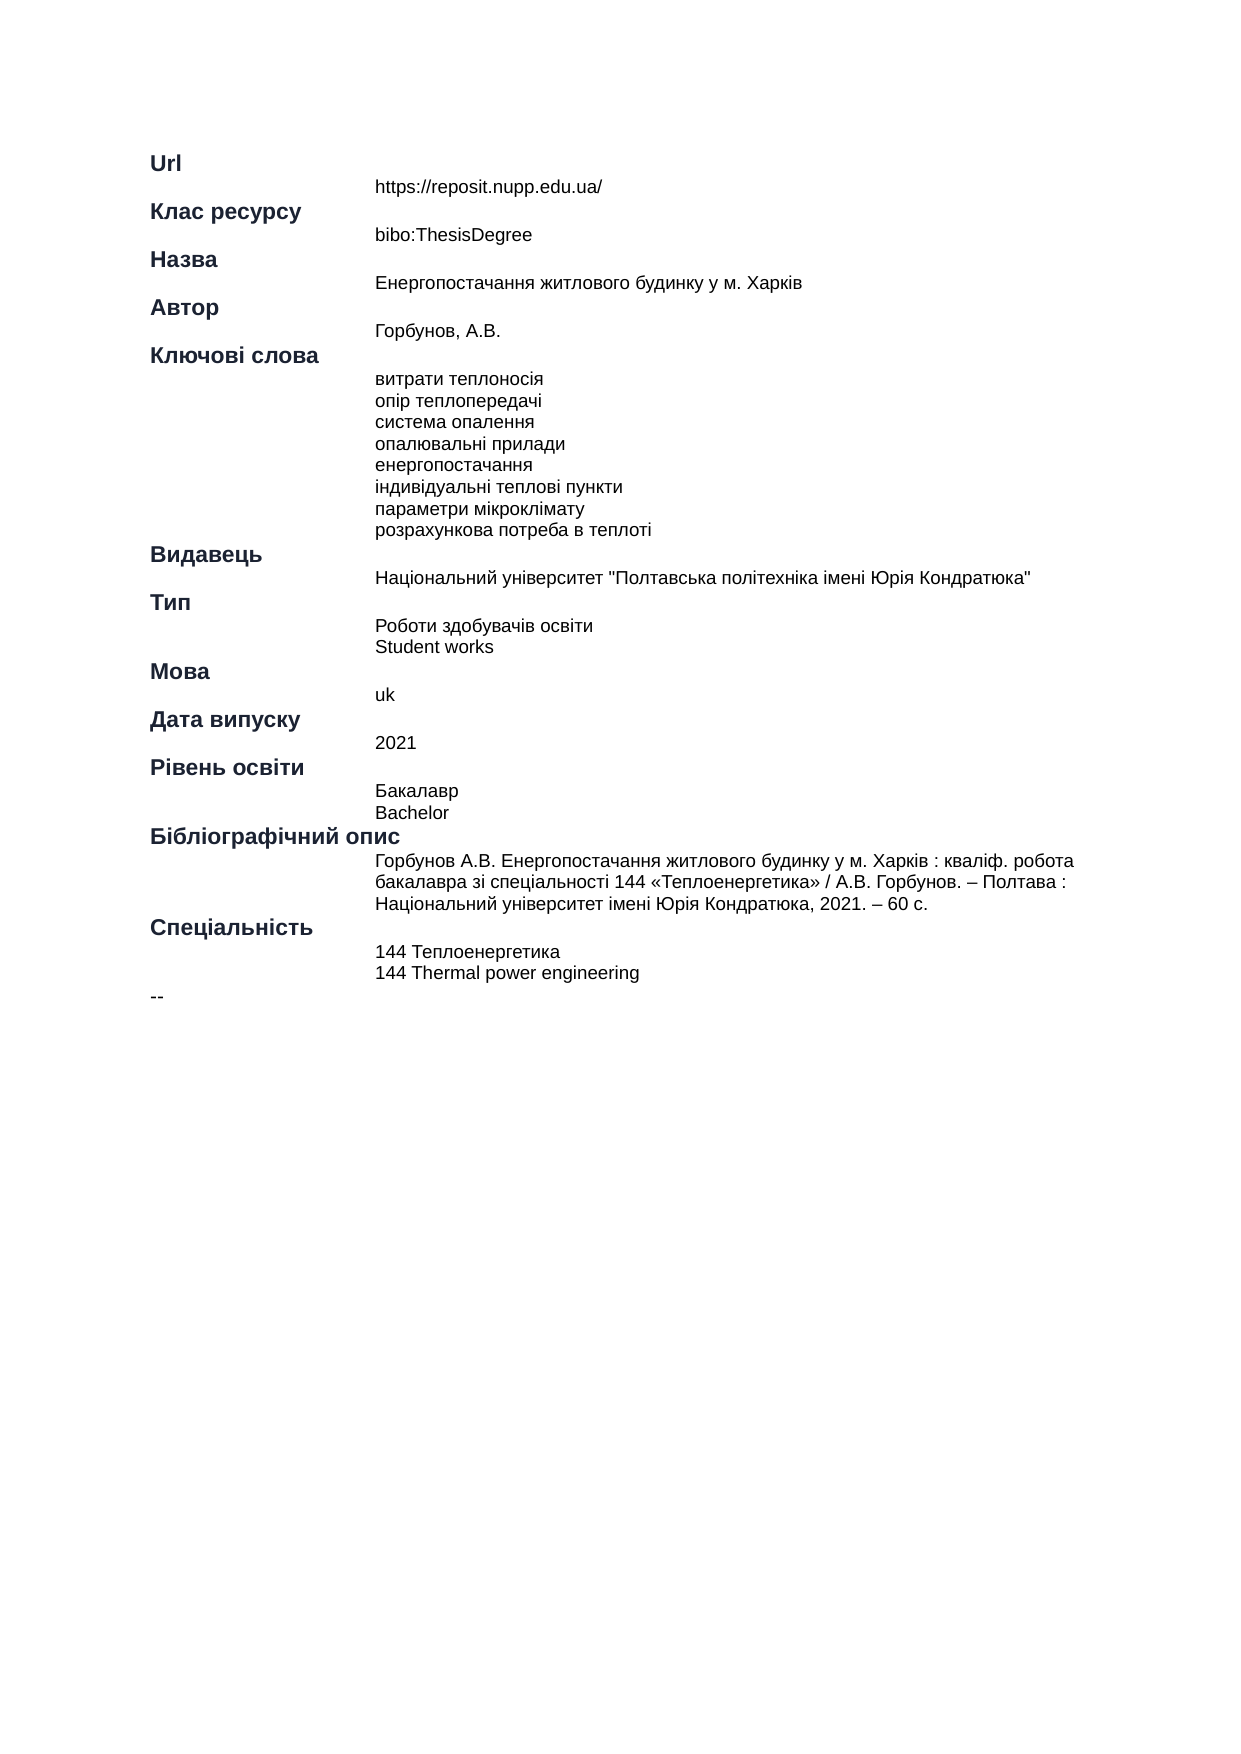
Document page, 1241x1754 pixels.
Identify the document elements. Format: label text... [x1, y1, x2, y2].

text 144 Thermal power engineering [375, 962, 1090, 984]
text Видавець [150, 541, 1090, 567]
text Дата випуску [150, 706, 1090, 732]
text Автор [150, 294, 1090, 320]
text індивідуальні теплові пункти [375, 476, 1090, 497]
text система опалення [375, 411, 1090, 433]
text розрахункова потреба в теплоті [375, 519, 1090, 541]
text 2021 [375, 732, 1090, 754]
text Тип [150, 588, 1090, 615]
text Спеціальність [150, 914, 1090, 941]
text Бакалавр [375, 780, 1090, 802]
text Бібліографічний опис [150, 823, 1090, 849]
text Рівень освіти [150, 754, 1090, 780]
text Енергопостачання житлового будинку у м. Харків [375, 272, 1090, 294]
text https://reposit.nupp.edu.ua/ [375, 176, 1090, 198]
text Bachelor [375, 802, 1090, 823]
text енергопостачання [375, 454, 1090, 476]
text Ключові слова [150, 342, 1090, 368]
text витрати теплоносія [375, 368, 1090, 389]
text Клас ресурсу [150, 198, 1090, 224]
text параметри мікроклімату [375, 497, 1090, 519]
text опалювальні прилади [375, 433, 1090, 454]
text Student works [375, 636, 1090, 658]
text bibo:ThesisDegree [375, 224, 1090, 246]
text uk [375, 684, 1090, 706]
text Url [150, 150, 1090, 176]
text 144 Теплоенергетика [375, 941, 1090, 962]
text Горбунов, А.В. [375, 320, 1090, 342]
text опір теплопередачі [375, 389, 1090, 411]
text Назва [150, 246, 1090, 272]
text Національний університет "Полтавська політехніка імені Юрія Кондратюка" [375, 567, 1090, 588]
text Мова [150, 658, 1090, 684]
text -- [150, 984, 1090, 1008]
text Горбунов А.В. Енергопостачання житлового будинку у м. Харків : кваліф. робота бакалавра зі спеціальності 144 «Теплоенергетика» / А.В. Горбунов. – Полтава : Національний університет імені Юрія Кондратюка, 2021. – 60 с. [375, 849, 1090, 914]
text Роботи здобувачів освіти [375, 615, 1090, 636]
